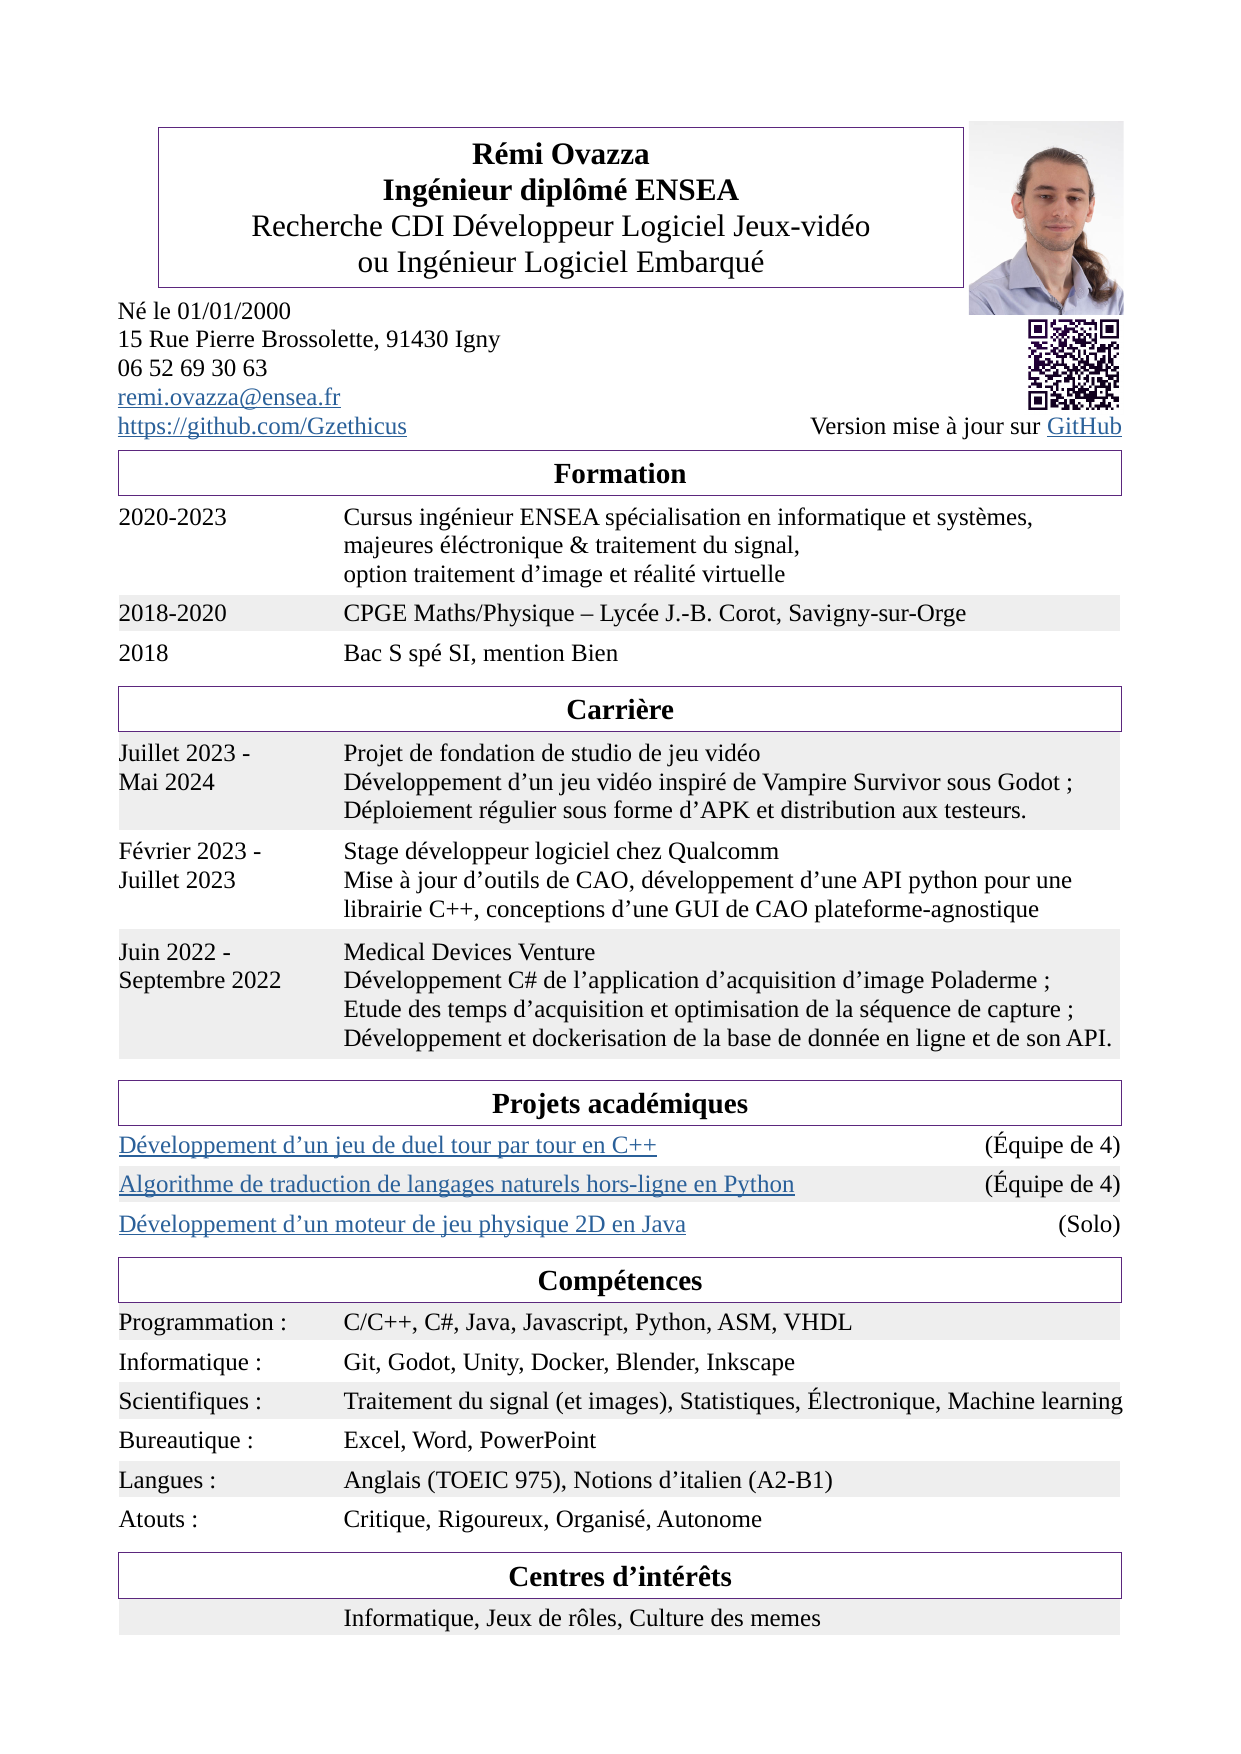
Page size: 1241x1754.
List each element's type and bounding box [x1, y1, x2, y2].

picture [968, 121, 1124, 415]
